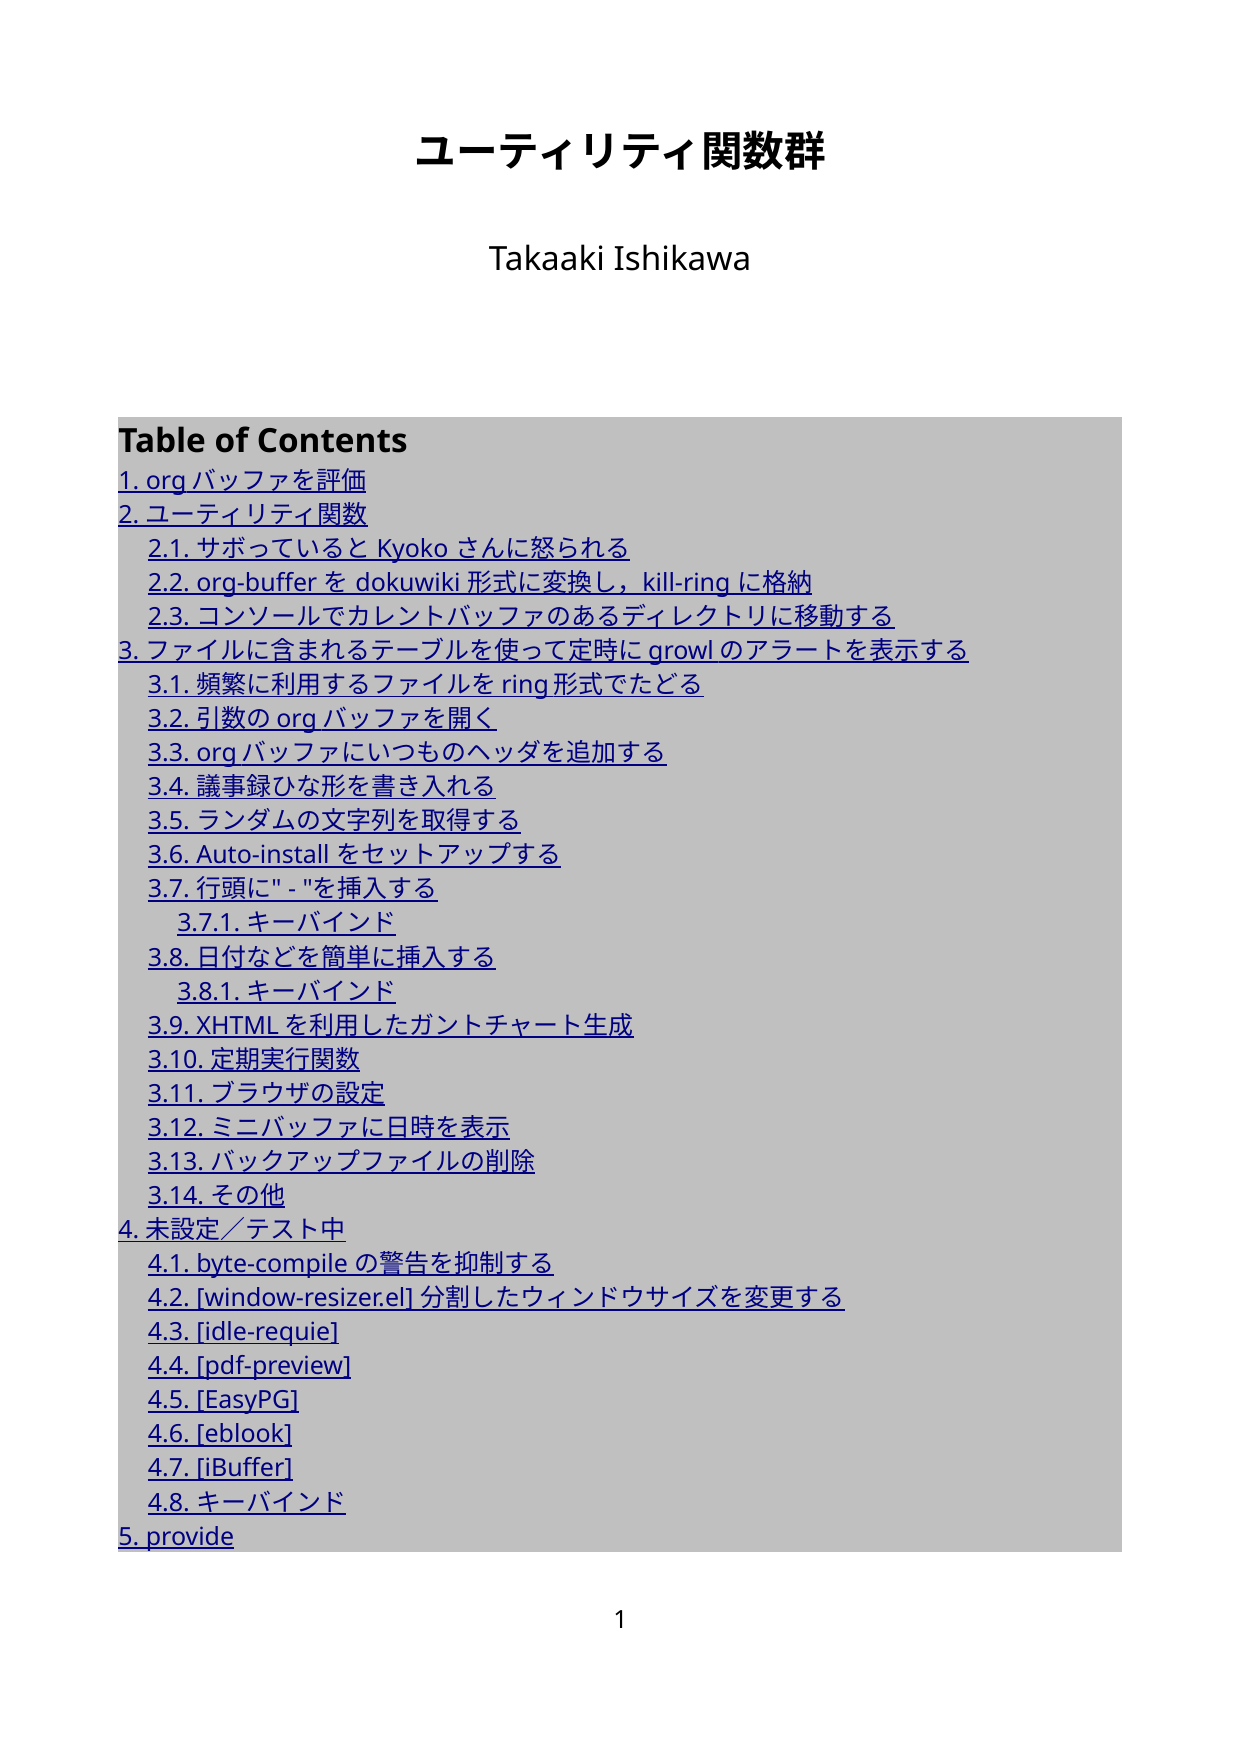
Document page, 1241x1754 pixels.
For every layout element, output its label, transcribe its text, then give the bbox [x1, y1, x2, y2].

text 3. ファイルに含まれるテーブルを使って定時にgrowlのアラートを表示する [118, 633, 1122, 667]
text 4.1. byte-compile の警告を抑制する [148, 1246, 1122, 1280]
text 3.11. ブラウザの設定 [148, 1075, 1122, 1109]
text 3.4. 議事録ひな形を書き入れる [148, 769, 1122, 803]
text 3.9. XHTMLを利用したガントチャート生成 [148, 1007, 1122, 1041]
text 3.8.1. キーバインド [177, 973, 1122, 1007]
text 3.8. 日付などを簡単に挿入する [148, 939, 1122, 973]
text 4.8. キーバインド [148, 1484, 1122, 1518]
text 2.3. コンソールでカレントバッファのあるディレクトリに移動する [148, 598, 1122, 633]
text 3.10. 定期実行関数 [148, 1041, 1122, 1075]
subtitle Table of Contents [118, 417, 1122, 462]
text 4.7. [iBuffer] [148, 1450, 1122, 1484]
text 4.5. [EasyPG] [148, 1382, 1122, 1416]
text 4.6. [eblook] [148, 1416, 1122, 1450]
text 1. orgバッファを評価 [118, 462, 1122, 496]
subtitle Takaaki Ishikawa [118, 235, 1122, 281]
text 4.3. [idle-requie] [148, 1314, 1122, 1348]
text 3.5. ランダムの文字列を取得する [148, 803, 1122, 837]
text 3.2. 引数のorgバッファを開く [148, 701, 1122, 735]
text 2.1. サボっていると Kyoko さんに怒られる [148, 530, 1122, 564]
text 3.7.1. キーバインド [177, 905, 1122, 939]
text 3.13. バックアップファイルの削除 [148, 1143, 1122, 1178]
text 2. ユーティリティ関数 [118, 496, 1122, 530]
text 4.4. [pdf-preview] [148, 1348, 1122, 1382]
text 3.12. ミニバッファに日時を表示 [148, 1109, 1122, 1143]
text 5. provide [118, 1518, 1122, 1552]
text 4.2. [window-resizer.el] 分割したウィンドウサイズを変更する [148, 1280, 1122, 1314]
text 3.6. Auto-install をセットアップする [148, 837, 1122, 871]
text 3.3. orgバッファにいつものヘッダを追加する [148, 735, 1122, 769]
text 3.1. 頻繁に利用するファイルをring形式でたどる [148, 667, 1122, 701]
text 3.14. その他 [148, 1178, 1122, 1212]
text 3.7. 行頭に" - "を挿入する [148, 871, 1122, 905]
title ユーティリティ関数群 [118, 118, 1122, 178]
text 2.2. org-buffer を dokuwiki 形式に変換し，kill-ring に格納 [148, 564, 1122, 598]
text 4. 未設定／テスト中 [118, 1212, 1122, 1246]
